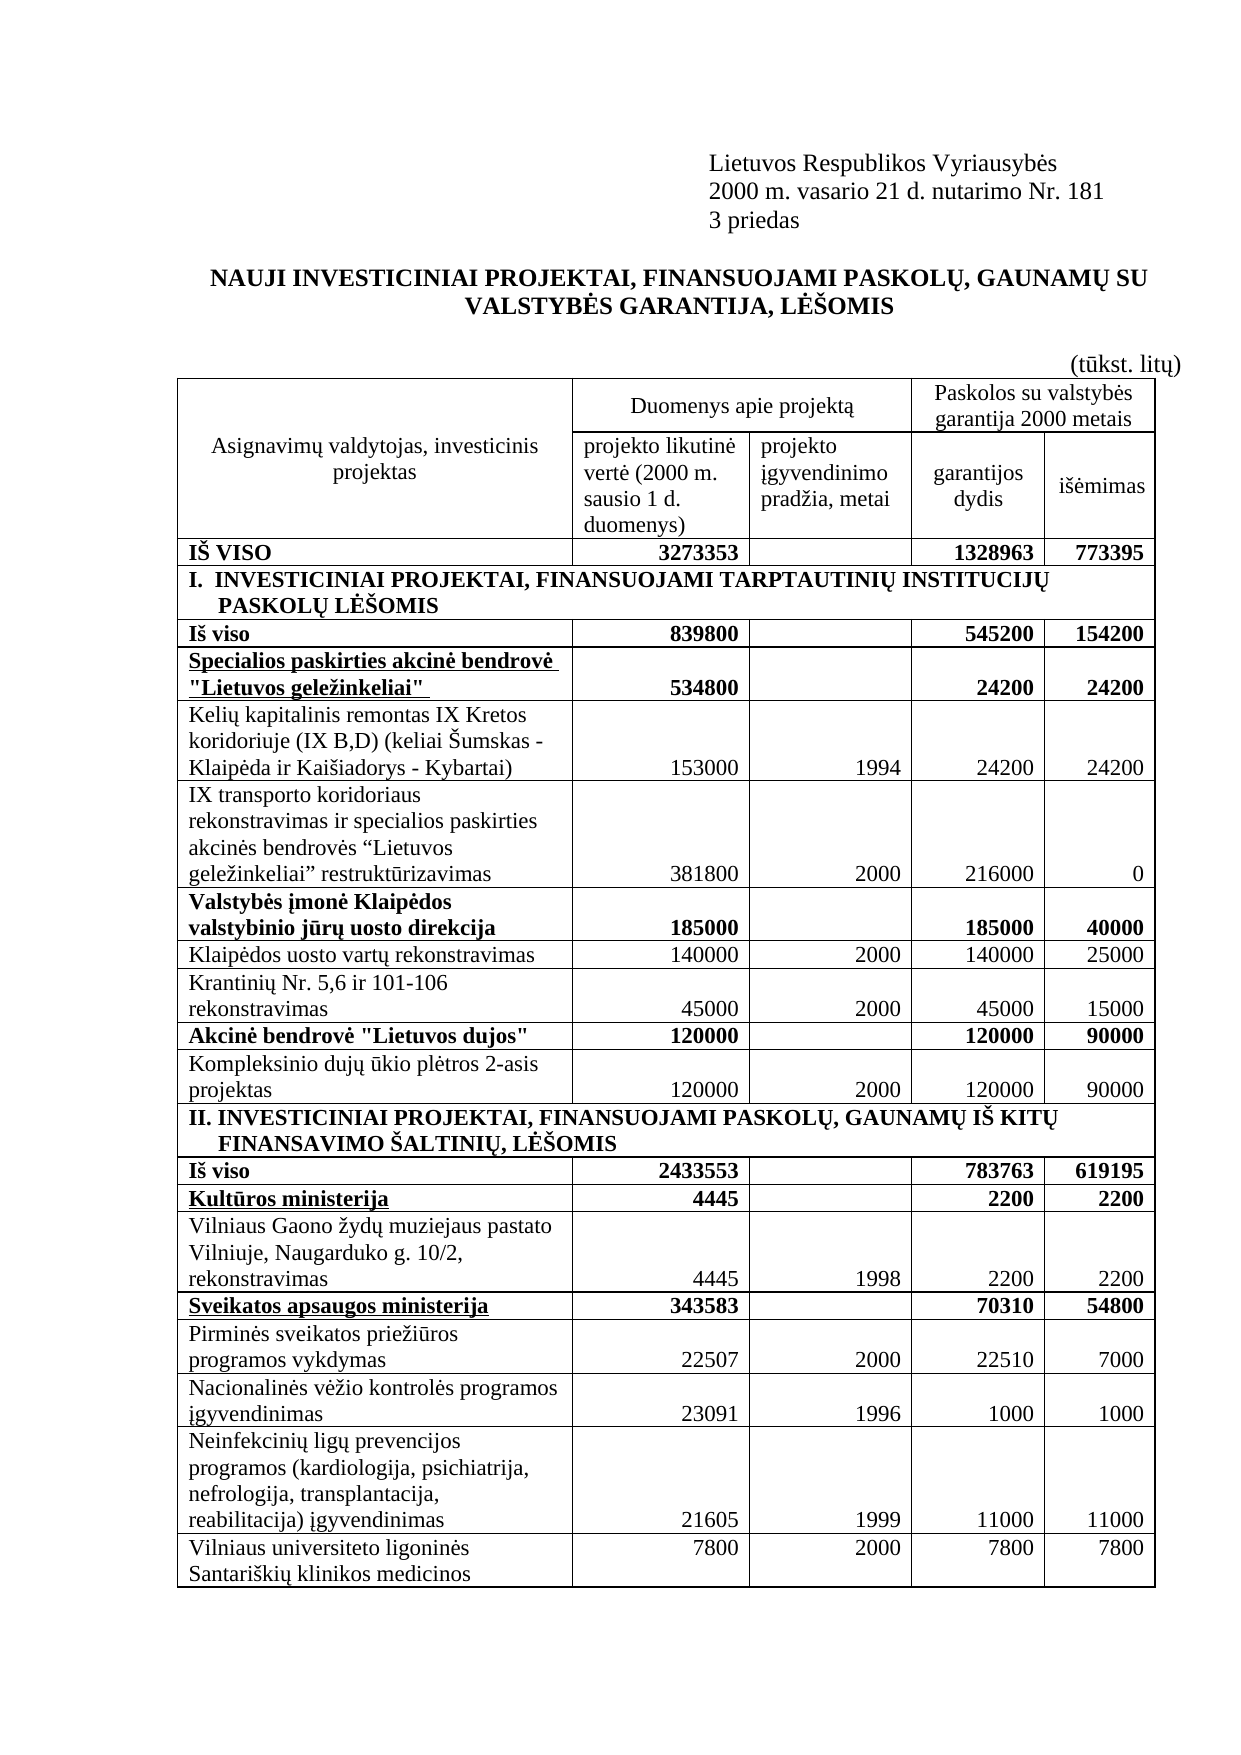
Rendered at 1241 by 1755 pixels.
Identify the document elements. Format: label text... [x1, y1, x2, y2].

table_cell [750, 888, 911, 940]
text 3 priedas [177, 205, 1181, 234]
table_cell 120000 [912, 1050, 1044, 1103]
table_cell 153000 [573, 701, 749, 780]
table_cell 1328963 [912, 539, 1044, 565]
table_cell 216000 [912, 781, 1044, 887]
table_cell 23091 [573, 1374, 749, 1426]
table_cell 90000 [1045, 1023, 1154, 1049]
table_cell 154200 [1045, 620, 1154, 646]
table_cell 185000 [573, 888, 749, 940]
table_cell 783763 [912, 1158, 1044, 1184]
table_cell 22510 [912, 1320, 1044, 1372]
table_header Asignavimų valdytojas, investicinis projektas [178, 379, 572, 538]
table_cell 1994 [750, 701, 911, 780]
table_cell [750, 1023, 911, 1049]
table_cell 2000 [750, 941, 911, 968]
table_cell Vilniaus universiteto ligoninės Santariškių klinikos medicinos [178, 1534, 572, 1586]
table_cell [750, 648, 911, 700]
table_header Paskolos su valstybės garantija 2000 metais [912, 379, 1154, 431]
table_cell 2200 [912, 1212, 1044, 1291]
table_cell 140000 [912, 941, 1044, 968]
table_cell Nacionalinės vėžio kontrolės programos įgyvendinimas [178, 1374, 572, 1426]
table_cell 2000 [750, 969, 911, 1022]
table_cell 45000 [573, 969, 749, 1022]
table_cell 381800 [573, 781, 749, 887]
table_cell 24200 [912, 648, 1044, 700]
table_cell 45000 [912, 969, 1044, 1022]
table_cell 2200 [1045, 1185, 1154, 1211]
table_cell 120000 [573, 1050, 749, 1103]
table_cell 1998 [750, 1212, 911, 1291]
table_cell Vilniaus Gaono žydų muziejaus pastato Vilniuje, Naugarduko g. 10/2, rekonstravimas [178, 1212, 572, 1291]
table_cell 2000 [750, 1050, 911, 1103]
table_cell Krantinių Nr. 5,6 ir 101-106 rekonstravimas [178, 969, 572, 1022]
table_cell projekto likutinė vertė (2000 m. sausio 1 d. duomenys) [573, 433, 749, 538]
table_cell 24200 [1045, 648, 1154, 700]
table_cell [750, 539, 911, 565]
table_cell 11000 [912, 1427, 1044, 1533]
table_cell 11000 [1045, 1427, 1154, 1533]
table_cell 120000 [912, 1023, 1044, 1049]
table_cell 4445 [573, 1212, 749, 1291]
table_cell 7800 [1045, 1534, 1154, 1586]
table_cell 2200 [912, 1185, 1044, 1211]
table_cell [750, 1185, 911, 1211]
table_cell 773395 [1045, 539, 1154, 565]
text Lietuvos Respublikos Vyriausybės [177, 148, 1181, 176]
table_cell II. Investiciniai projektai, finansuojami paskolų, gaunamų iš kitų finansavimo šaltinių, lėšomis [178, 1104, 1154, 1156]
table_cell 2000 [750, 781, 911, 887]
table_cell Sveikatos apsaugos ministerija [178, 1293, 572, 1319]
text (tūkst. litų) [177, 349, 1181, 378]
table_cell 1999 [750, 1427, 911, 1533]
table_cell I. Investiciniai projektai, finansuojami tarptautinių institucijų paskolų lėšomis [178, 566, 1154, 619]
table_cell [750, 620, 911, 646]
table_cell 24200 [912, 701, 1044, 780]
table_cell 343583 [573, 1293, 749, 1319]
table_cell 839800 [573, 620, 749, 646]
table_cell garantijos dydis [912, 433, 1044, 538]
table_cell IX transporto koridoriaus rekonstravimas ir specialios paskirties akcinės bendrovės “Lietuvos geležinkeliai” restruktūrizavimas [178, 781, 572, 887]
table_cell išėmimas [1045, 433, 1154, 538]
table_cell Specialios paskirties akcinė bendrovė "Lietuvos geležinkeliai" [178, 648, 572, 700]
table_cell 185000 [912, 888, 1044, 940]
text NAUJI INVESTICINIAI PROJEKTAI, FINANSUOJAMI PASKOLŲ, GAUNAMŲ SU VALSTYBĖS GARANTIJA, LĖŠOMIS [177, 263, 1181, 320]
table_cell Klaipėdos uosto vartų rekonstravimas [178, 941, 572, 968]
table_cell Kelių kapitalinis remontas IX Kretos koridoriuje (IX B,D) (keliai Šumskas - Klaipėda ir Kaišiadorys - Kybartai) [178, 701, 572, 780]
table_cell 1000 [912, 1374, 1044, 1426]
table_cell 70310 [912, 1293, 1044, 1319]
table_cell 1000 [1045, 1374, 1154, 1426]
table_cell 24200 [1045, 701, 1154, 780]
table_cell Kompleksinio dujų ūkio plėtros 2-asis projektas [178, 1050, 572, 1103]
table_cell [750, 1293, 911, 1319]
table_cell Akcinė bendrovė "Lietuvos dujos" [178, 1023, 572, 1049]
table_cell 1996 [750, 1374, 911, 1426]
table_cell 2000 [750, 1534, 911, 1586]
table_cell 7800 [912, 1534, 1044, 1586]
table_cell 15000 [1045, 969, 1154, 1022]
table_cell Neinfekcinių ligų prevencijos programos (kardiologija, psichiatrija, nefrologija, transplantacija, reabilitacija) įgyvendinimas [178, 1427, 572, 1533]
table_cell 3273353 [573, 539, 749, 565]
table_cell Iš viso [178, 620, 572, 646]
table_cell 534800 [573, 648, 749, 700]
table_cell 90000 [1045, 1050, 1154, 1103]
table_cell 2433553 [573, 1158, 749, 1184]
table_cell Valstybės įmonė Klaipėdos valstybinio jūrų uosto direkcija [178, 888, 572, 940]
table_cell Pirminės sveikatos priežiūros programos vykdymas [178, 1320, 572, 1372]
table_cell Kultūros ministerija [178, 1185, 572, 1211]
table_cell 140000 [573, 941, 749, 968]
table_cell 7800 [573, 1534, 749, 1586]
table_cell 619195 [1045, 1158, 1154, 1184]
table_cell 22507 [573, 1320, 749, 1372]
table_cell [750, 1158, 911, 1184]
table_cell 40000 [1045, 888, 1154, 940]
table_cell 2000 [750, 1320, 911, 1372]
table_cell IŠ VISO [178, 539, 572, 565]
table_cell 4445 [573, 1185, 749, 1211]
table_cell projekto įgyvendinimo pradžia, metai [750, 433, 911, 538]
table_cell 25000 [1045, 941, 1154, 968]
table_cell Iš viso [178, 1158, 572, 1184]
table_cell 7000 [1045, 1320, 1154, 1372]
table_cell 545200 [912, 620, 1044, 646]
table_cell 2200 [1045, 1212, 1154, 1291]
table_cell 0 [1045, 781, 1154, 887]
table_cell 120000 [573, 1023, 749, 1049]
table_cell 21605 [573, 1427, 749, 1533]
table_header Duomenys apie projektą [573, 379, 911, 431]
table_cell 54800 [1045, 1293, 1154, 1319]
text 2000 m. vasario 21 d. nutarimo Nr. 181 [177, 176, 1181, 205]
